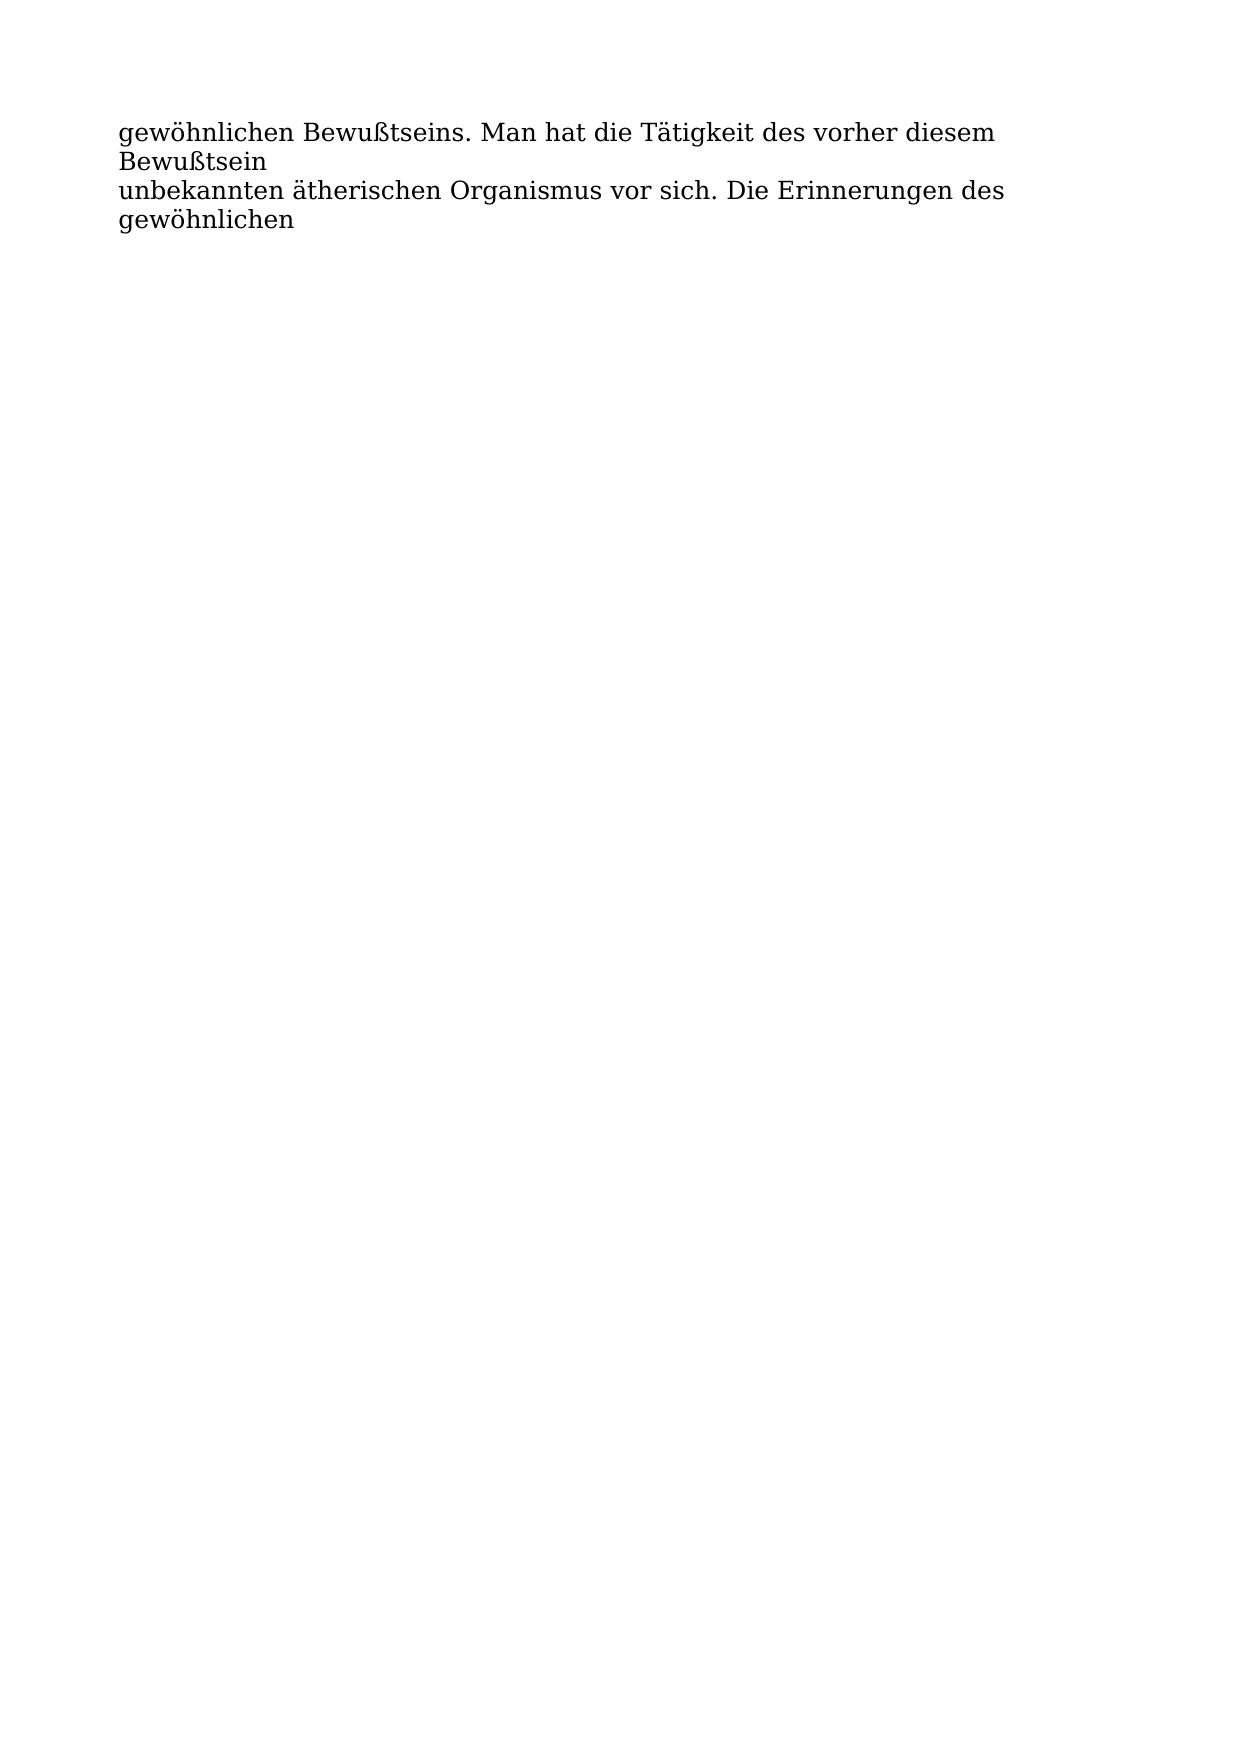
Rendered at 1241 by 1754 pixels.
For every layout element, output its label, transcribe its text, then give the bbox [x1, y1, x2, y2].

text unbekannten ätherischen Organismus vor sich. Die Erinnerungen des gewöhnlichen [118, 176, 1122, 235]
text gewöhnlichen Bewußtseins. Man hat die Tätigkeit des vorher diesem Bewußtsein [118, 118, 1122, 176]
